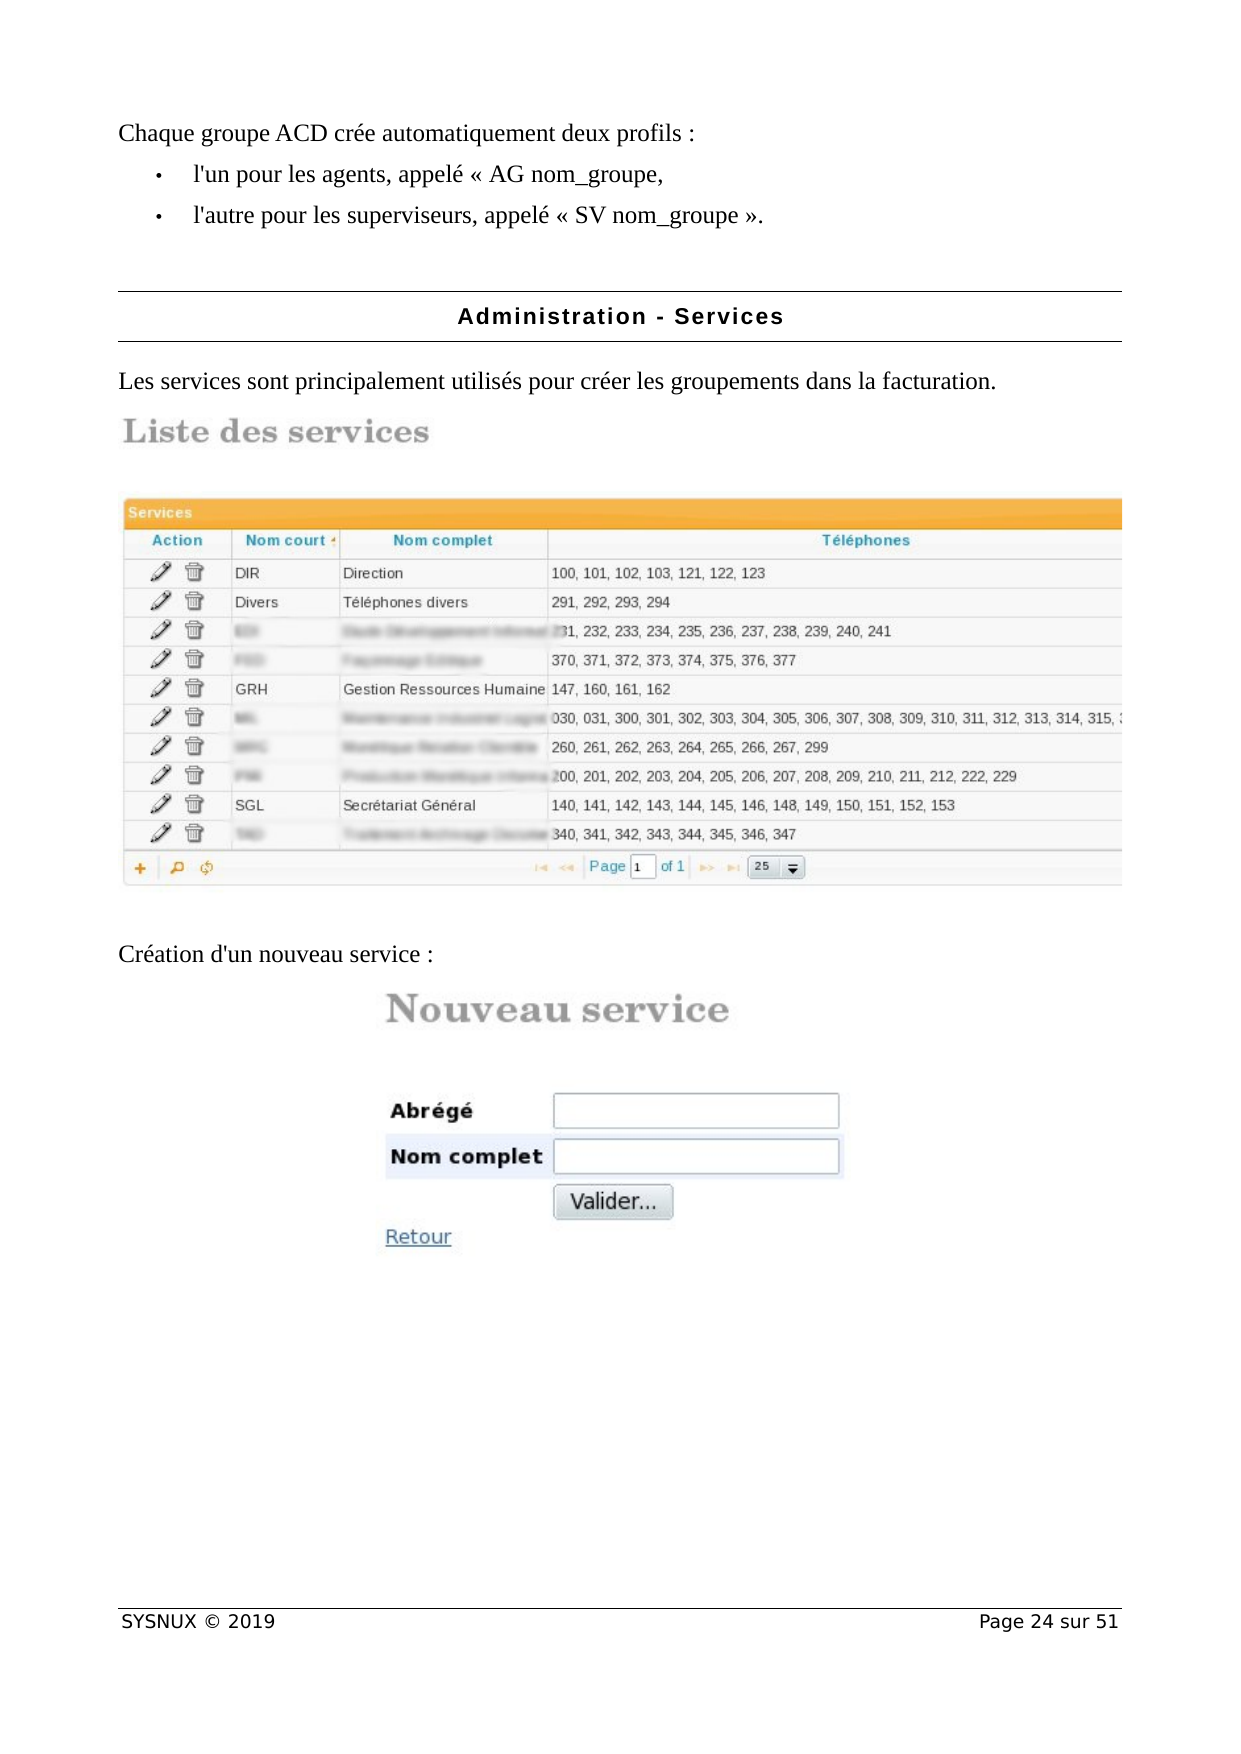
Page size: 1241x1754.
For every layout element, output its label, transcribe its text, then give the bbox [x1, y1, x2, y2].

subtitle Administration - Services [118, 292, 1122, 341]
text Les services sont principalement utilisés pour créer les groupements dans la facturation. [118, 366, 1122, 395]
list l'un pour les agents, appelé « AG nom_groupe, [156, 159, 1122, 188]
list l'autre pour les superviseurs, appelé « SV nom_groupe ». [156, 201, 1122, 229]
picture [375, 980, 865, 1269]
picture [118, 407, 1123, 899]
text Création d'un nouveau service : [118, 939, 1122, 968]
text Chaque groupe ACD crée automatiquement deux profils : [118, 118, 1122, 147]
